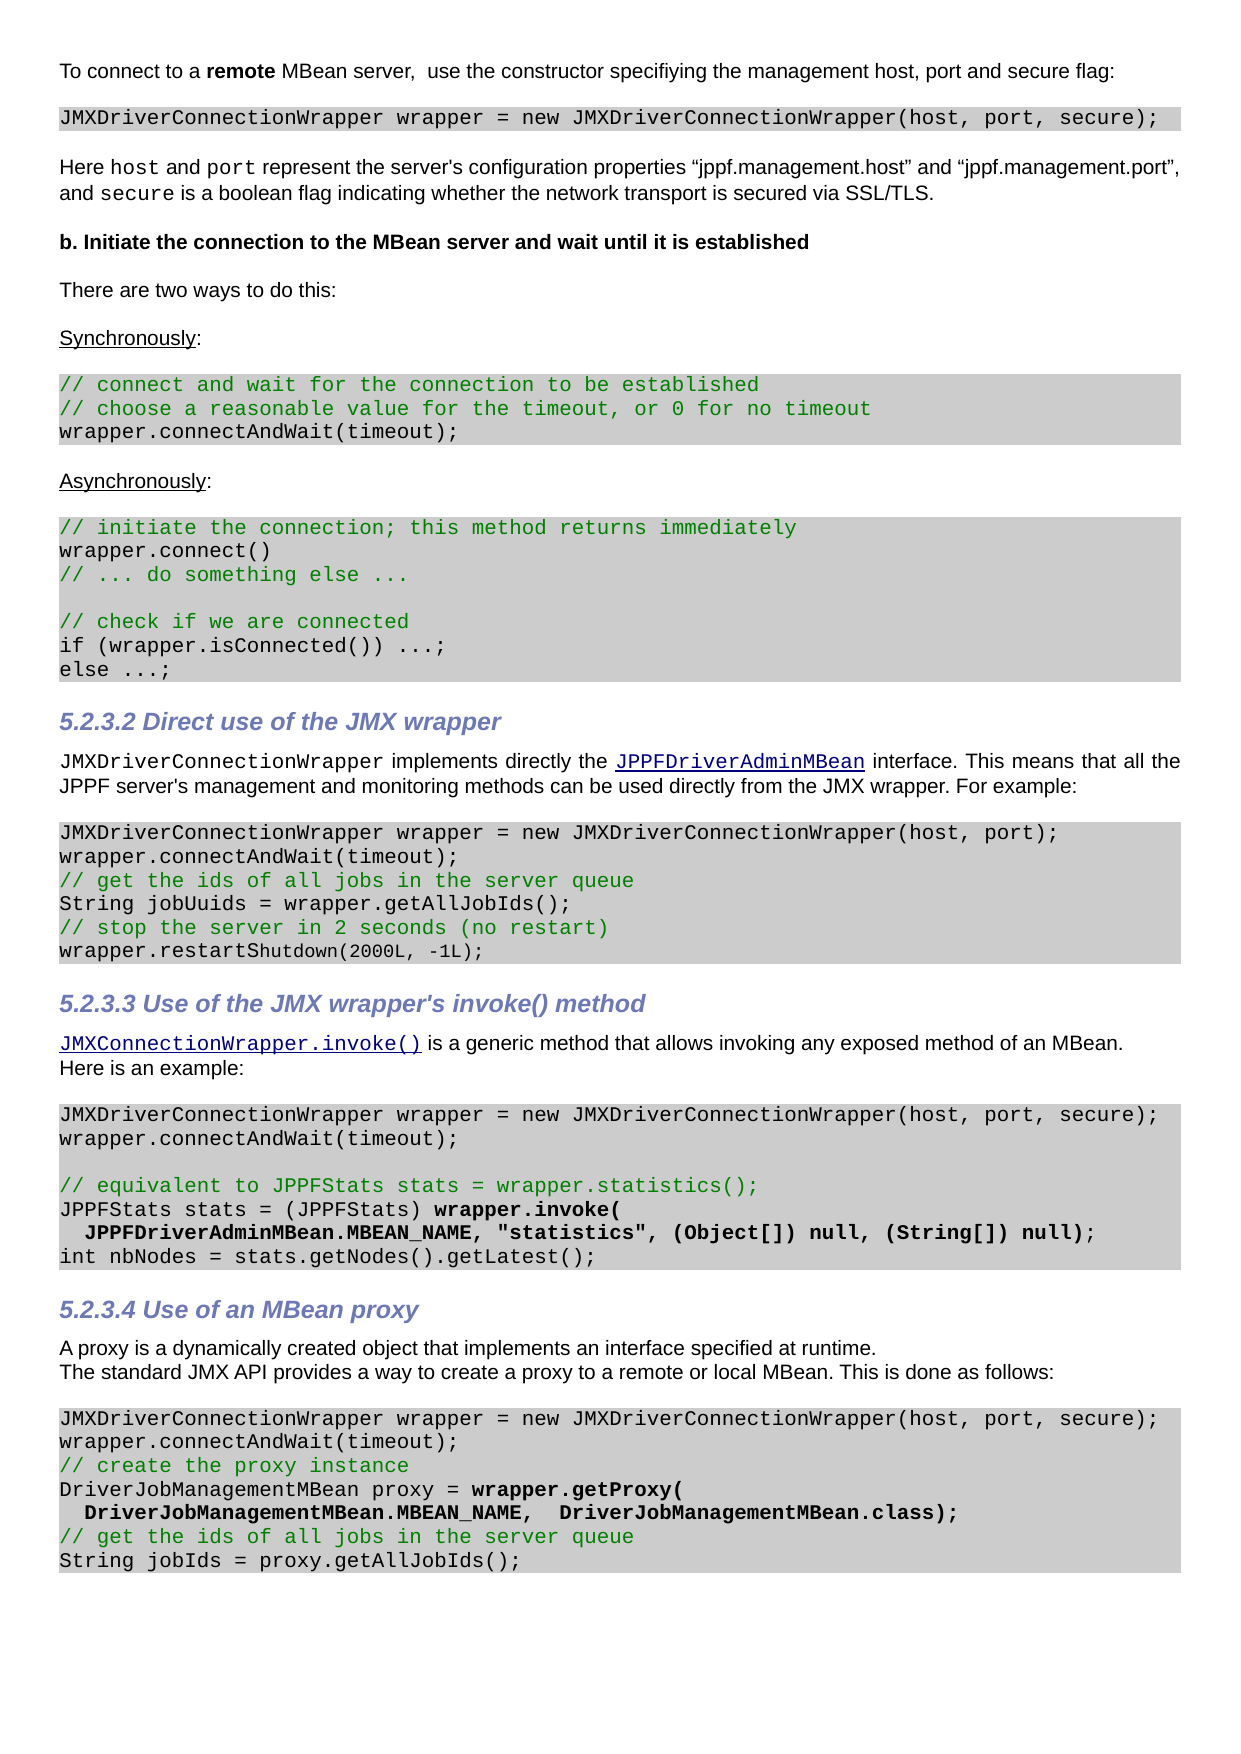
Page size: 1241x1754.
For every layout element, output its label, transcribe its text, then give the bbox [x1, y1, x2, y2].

text // get the ids of all jobs in the server queue [59, 1526, 1181, 1550]
text // get the ids of all jobs in the server queue [59, 869, 1181, 893]
text JMXDriverConnectionWrapper wrapper = new JMXDriverConnectionWrapper(host, port, secure); [59, 1408, 1181, 1431]
text JMXConnectionWrapper.invoke() is a generic method that allows invoking any exposed method of an MBean. [59, 1030, 1181, 1056]
subtitle Use of the JMX wrapper's invoke() method [59, 989, 1181, 1018]
text Synchronously: [59, 326, 1181, 350]
text wrapper.restartShutdown(2000L, -1L); [59, 941, 1181, 964]
text JPPFDriverAdminMBean.MBEAN_NAME, "statistics", (Object[]) null, (String[]) null); [59, 1222, 1181, 1246]
text // stop the server in 2 seconds (no restart) [59, 917, 1181, 941]
text // initiate the connection; this method returns immediately [59, 517, 1181, 540]
text String jobIds = proxy.getAllJobIds(); [59, 1550, 1181, 1573]
text // create the proxy instance [59, 1455, 1181, 1479]
text JMXDriverConnectionWrapper wrapper = new JMXDriverConnectionWrapper(host, port); [59, 822, 1181, 846]
text The standard JMX API provides a way to create a proxy to a remote or local MBean. This is done as follows: [59, 1360, 1181, 1384]
text b. Initiate the connection to the MBean server and wait until it is established [59, 230, 1181, 254]
text Here is an example: [59, 1056, 1181, 1080]
text // choose a reasonable value for the timeout, or 0 for no timeout [59, 398, 1181, 421]
text // check if we are connected [59, 611, 1181, 635]
text Here host and port represent the server's configuration properties “jppf.management.host” and “jppf.management.port”, and secure is a boolean flag indicating whether the network transport is secured via SSL/TLS. [59, 154, 1181, 206]
subtitle Direct use of the JMX wrapper [59, 707, 1181, 736]
text wrapper.connect() [59, 540, 1181, 564]
text int nbNodes = stats.getNodes().getLatest(); [59, 1246, 1181, 1270]
text // equivalent to JPPFStats stats = wrapper.statistics(); [59, 1175, 1181, 1199]
text wrapper.connectAndWait(timeout); [59, 421, 1181, 445]
text Asynchronously: [59, 469, 1181, 493]
text // ... do something else ... [59, 564, 1181, 588]
text DriverJobManagementMBean proxy = wrapper.getProxy( [59, 1479, 1181, 1502]
text else ...; [59, 659, 1181, 682]
text String jobUuids = wrapper.getAllJobIds(); [59, 893, 1181, 917]
text wrapper.connectAndWait(timeout); [59, 846, 1181, 869]
text JMXDriverConnectionWrapper wrapper = new JMXDriverConnectionWrapper(host, port, secure); [59, 1104, 1181, 1128]
text // connect and wait for the connection to be established [59, 374, 1181, 398]
text if (wrapper.isConnected()) ...; [59, 635, 1181, 659]
subtitle Use of an MBean proxy [59, 1295, 1181, 1323]
text To connect to a remote MBean server, use the constructor specifiying the management host, port and secure flag: [59, 59, 1181, 83]
text wrapper.connectAndWait(timeout); [59, 1128, 1181, 1151]
text JMXDriverConnectionWrapper implements directly the JPPFDriverAdminMBean interface. This means that all the JPPF server's management and monitoring methods can be used directly from the JMX wrapper. For example: [59, 748, 1181, 798]
text There are two ways to do this: [59, 278, 1181, 302]
text A proxy is a dynamically created object that implements an interface specified at runtime. [59, 1336, 1181, 1360]
text wrapper.connectAndWait(timeout); [59, 1431, 1181, 1455]
text JMXDriverConnectionWrapper wrapper = new JMXDriverConnectionWrapper(host, port, secure); [59, 107, 1181, 131]
text DriverJobManagementMBean.MBEAN_NAME, DriverJobManagementMBean.class); [59, 1502, 1181, 1526]
text JPPFStats stats = (JPPFStats) wrapper.invoke( [59, 1199, 1181, 1222]
